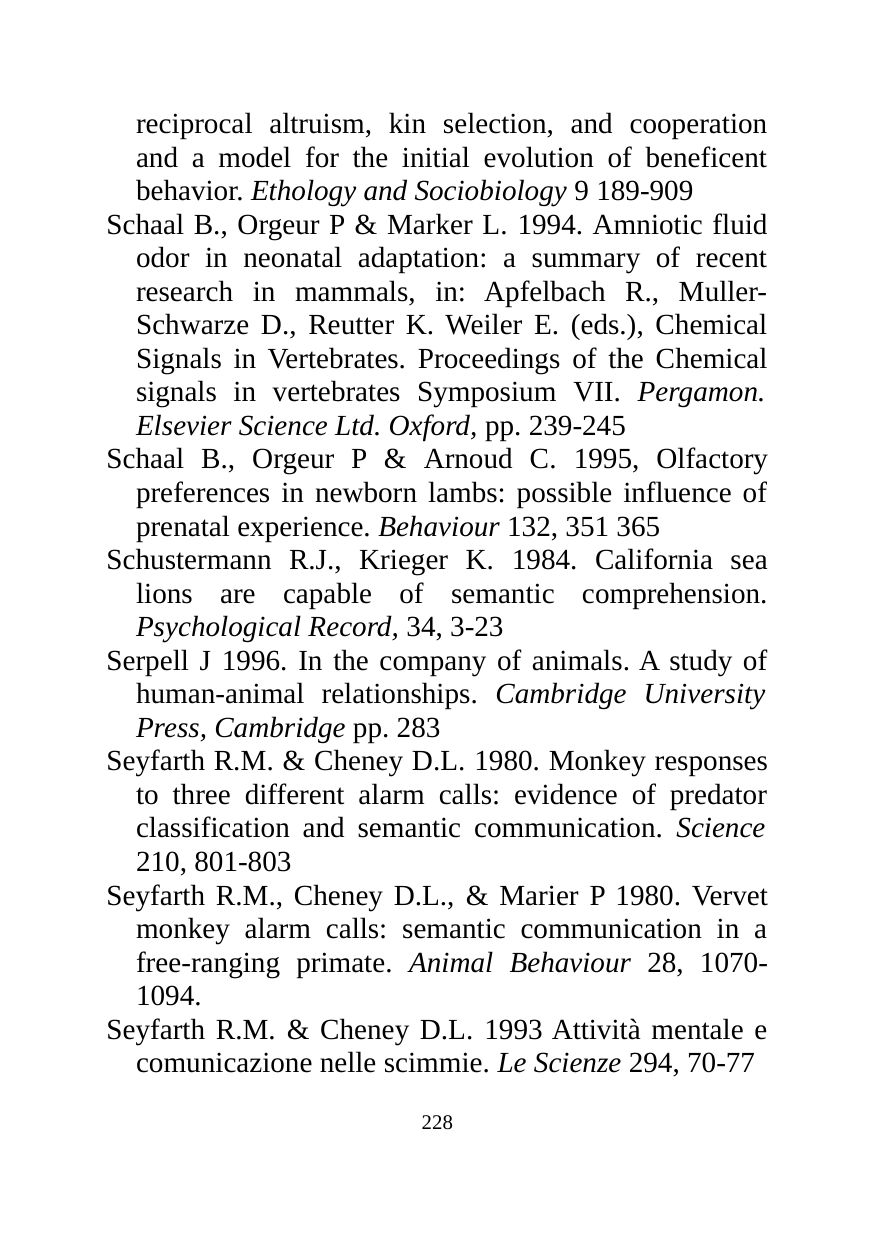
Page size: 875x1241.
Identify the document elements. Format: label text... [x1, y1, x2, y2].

text Schustermann R.J., Krieger K. 1984. California sea lions are capable of semantic comprehension. Psychological Record, 34, 3-23 [106, 542, 768, 643]
text Serpell J 1996. In the company of animals. A study of human-animal relationships. Cambridge University Press, Cambridge pp. 283 [106, 643, 768, 743]
text Seyfarth R.M. & Cheney D.L. 1980. Monkey responses to three different alarm calls: evidence of predator classification and semantic communication. Science 210, 801-803 [106, 743, 768, 878]
text Schaal B., Orgeur P & Marker L. 1994. Amniotic fluid odor in neonatal adaptation: a summary of recent research in mammals, in: Apfelbach R., Muller-Schwarze D., Reutter K. Weiler E. (eds.), Chemical Signals in Vertebrates. Proceedings of the Chemical signals in vertebrates Symposium VII. Pergamon. Elsevier Science Ltd. Oxford, pp. 239-245 [106, 207, 768, 442]
text reciprocal altruism, kin selection, and cooperation and a model for the initial evolution of beneficent behavior. Ethology and Sociobiology 9 189-909 [106, 106, 768, 207]
text Schaal B., Orgeur P & Arnoud C. 1995, Olfactory preferences in newborn lambs: possible influence of prenatal experience. Behaviour 132, 351 365 [106, 442, 768, 542]
text Seyfarth R.M. & Cheney D.L. 1993 Attività mentale e comunicazione nelle scimmie. Le Scienze 294, 70-77 [106, 1012, 768, 1079]
text Seyfarth R.M., Cheney D.L., & Marier P 1980. Vervet monkey alarm calls: semantic communication in a free-ranging primate. Animal Behaviour 28, 1070-1094. [106, 878, 768, 1012]
